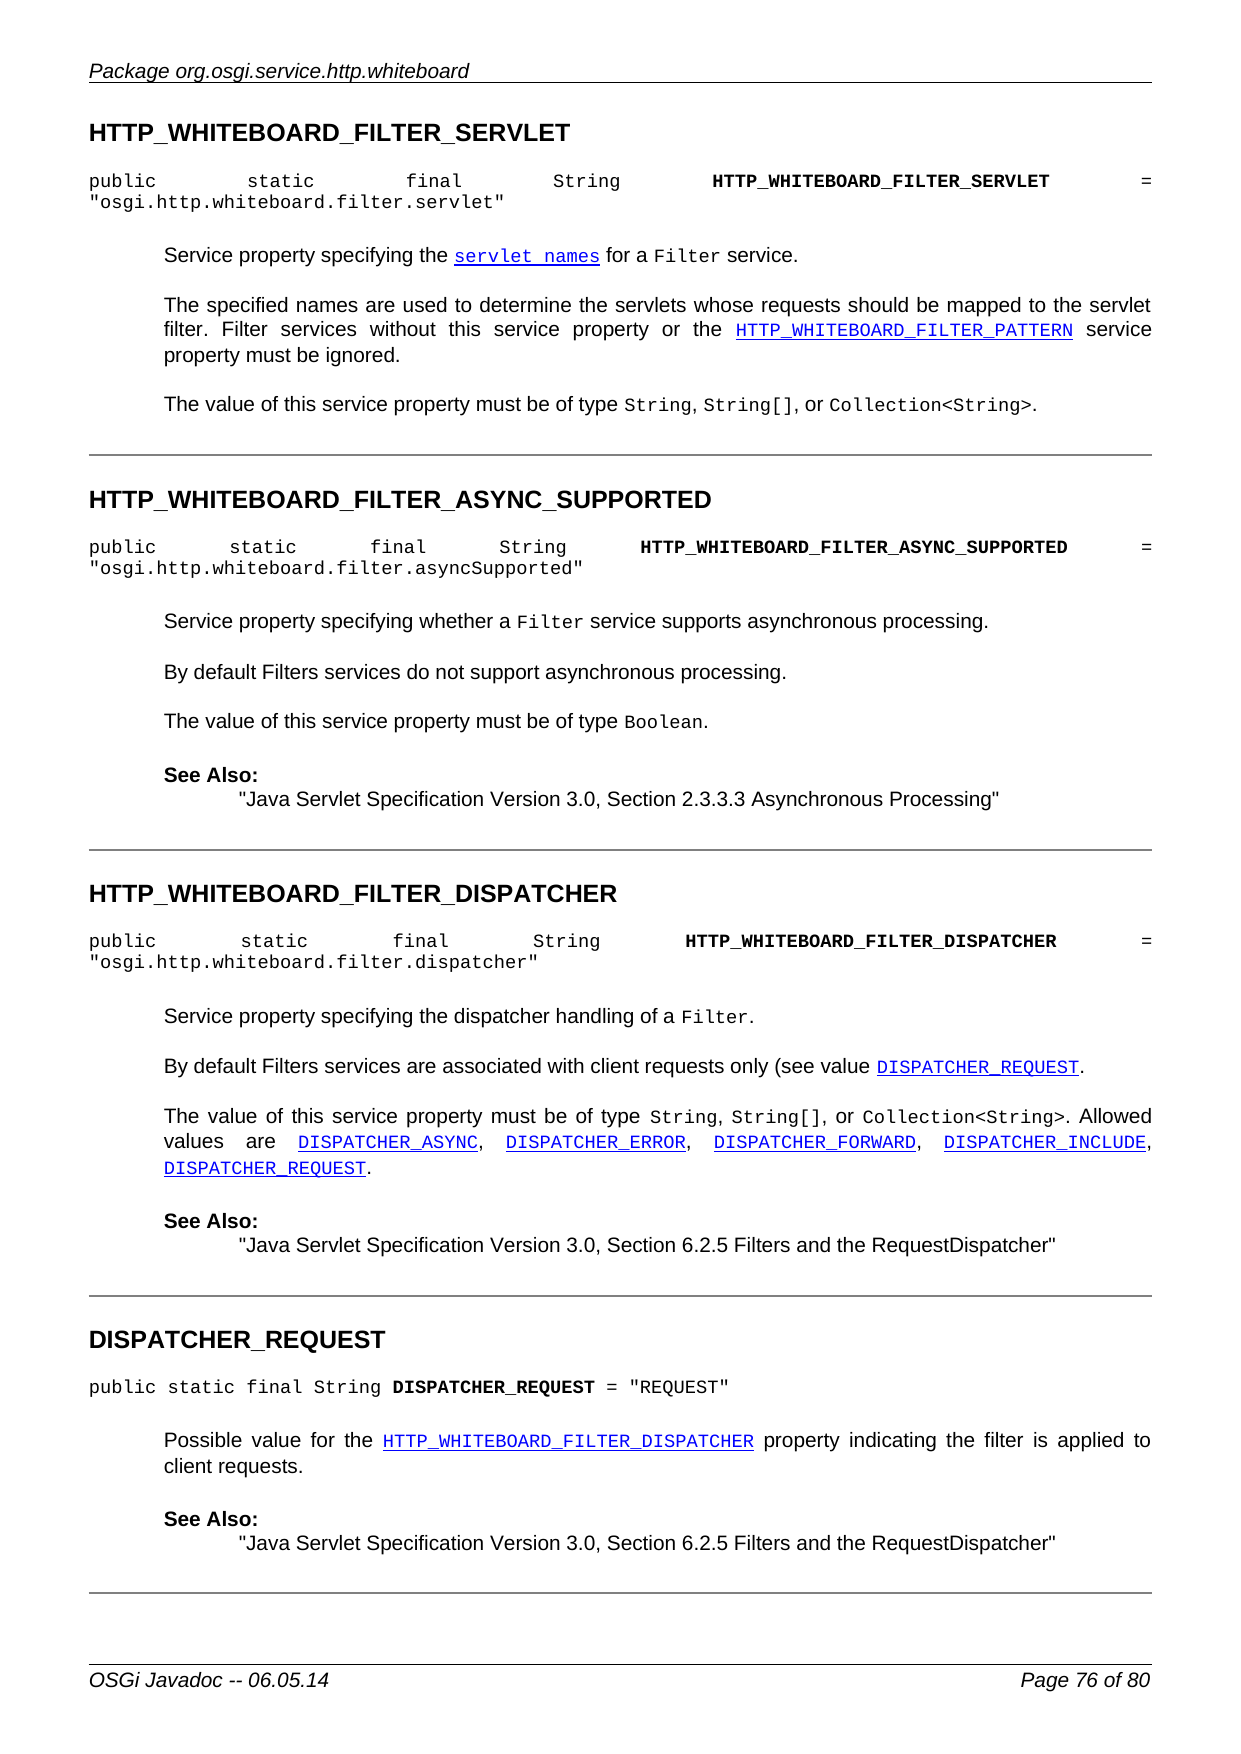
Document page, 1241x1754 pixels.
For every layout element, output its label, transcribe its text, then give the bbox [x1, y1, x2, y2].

text public static final String HTTP_WHITEBOARD_FILTER_DISPATCHER = "osgi.http.whiteboard.filter.dispatcher" [88, 932, 1152, 974]
text The value of this service property must be of type String, String[], or Collection<String>. Allowed values are DISPATCHER_ASYNC, DISPATCHER_ERROR, DISPATCHER_FORWARD, DISPATCHER_INCLUDE, DISPATCHER_REQUEST. [163, 1104, 1152, 1180]
subtitle DISPATCHER_REQUEST [88, 1325, 1152, 1354]
text The specified names are used to determine the servlets whose requests should be mapped to the servlet filter. Filter services without this service property or the HTTP_WHITEBOARD_FILTER_PATTERN service property must be ignored. [163, 293, 1152, 366]
subtitle HTTP_WHITEBOARD_FILTER_DISPATCHER [88, 879, 1152, 908]
text Service property specifying the servlet names for a Filter service. [163, 243, 1152, 268]
text "Java Servlet Specification Version 3.0, Section 2.3.3.3 Asynchronous Processing" [238, 787, 1152, 811]
text See Also: [163, 1209, 1152, 1233]
text public static final String HTTP_WHITEBOARD_FILTER_SERVLET = "osgi.http.whiteboard.filter.servlet" [88, 171, 1152, 214]
subtitle HTTP_WHITEBOARD_FILTER_SERVLET [88, 118, 1152, 147]
text See Also: [163, 763, 1152, 787]
text Service property specifying the dispatcher handling of a Filter. [163, 1004, 1152, 1029]
text Service property specifying whether a Filter service supports asynchronous processing. [163, 609, 1152, 634]
text Possible value for the HTTP_WHITEBOARD_FILTER_DISPATCHER property indicating the filter is applied to client requests. [163, 1428, 1152, 1477]
subtitle HTTP_WHITEBOARD_FILTER_ASYNC_SUPPORTED [88, 485, 1152, 513]
text The value of this service property must be of type Boolean. [163, 708, 1152, 734]
text By default Filters services do not support asynchronous processing. [163, 659, 1152, 683]
text "Java Servlet Specification Version 3.0, Section 6.2.5 Filters and the RequestDispatcher" [238, 1531, 1152, 1554]
text See Also: [163, 1507, 1152, 1531]
text "Java Servlet Specification Version 3.0, Section 6.2.5 Filters and the RequestDispatcher" [238, 1233, 1152, 1257]
text public static final String HTTP_WHITEBOARD_FILTER_ASYNC_SUPPORTED = "osgi.http.whiteboard.filter.asyncSupported" [88, 538, 1152, 580]
text public static final String DISPATCHER_REQUEST = "REQUEST" [88, 1378, 1152, 1399]
text The value of this service property must be of type String, String[], or Collection<String>. [163, 391, 1152, 417]
text By default Filters services are associated with client requests only (see value DISPATCHER_REQUEST. [163, 1054, 1152, 1079]
